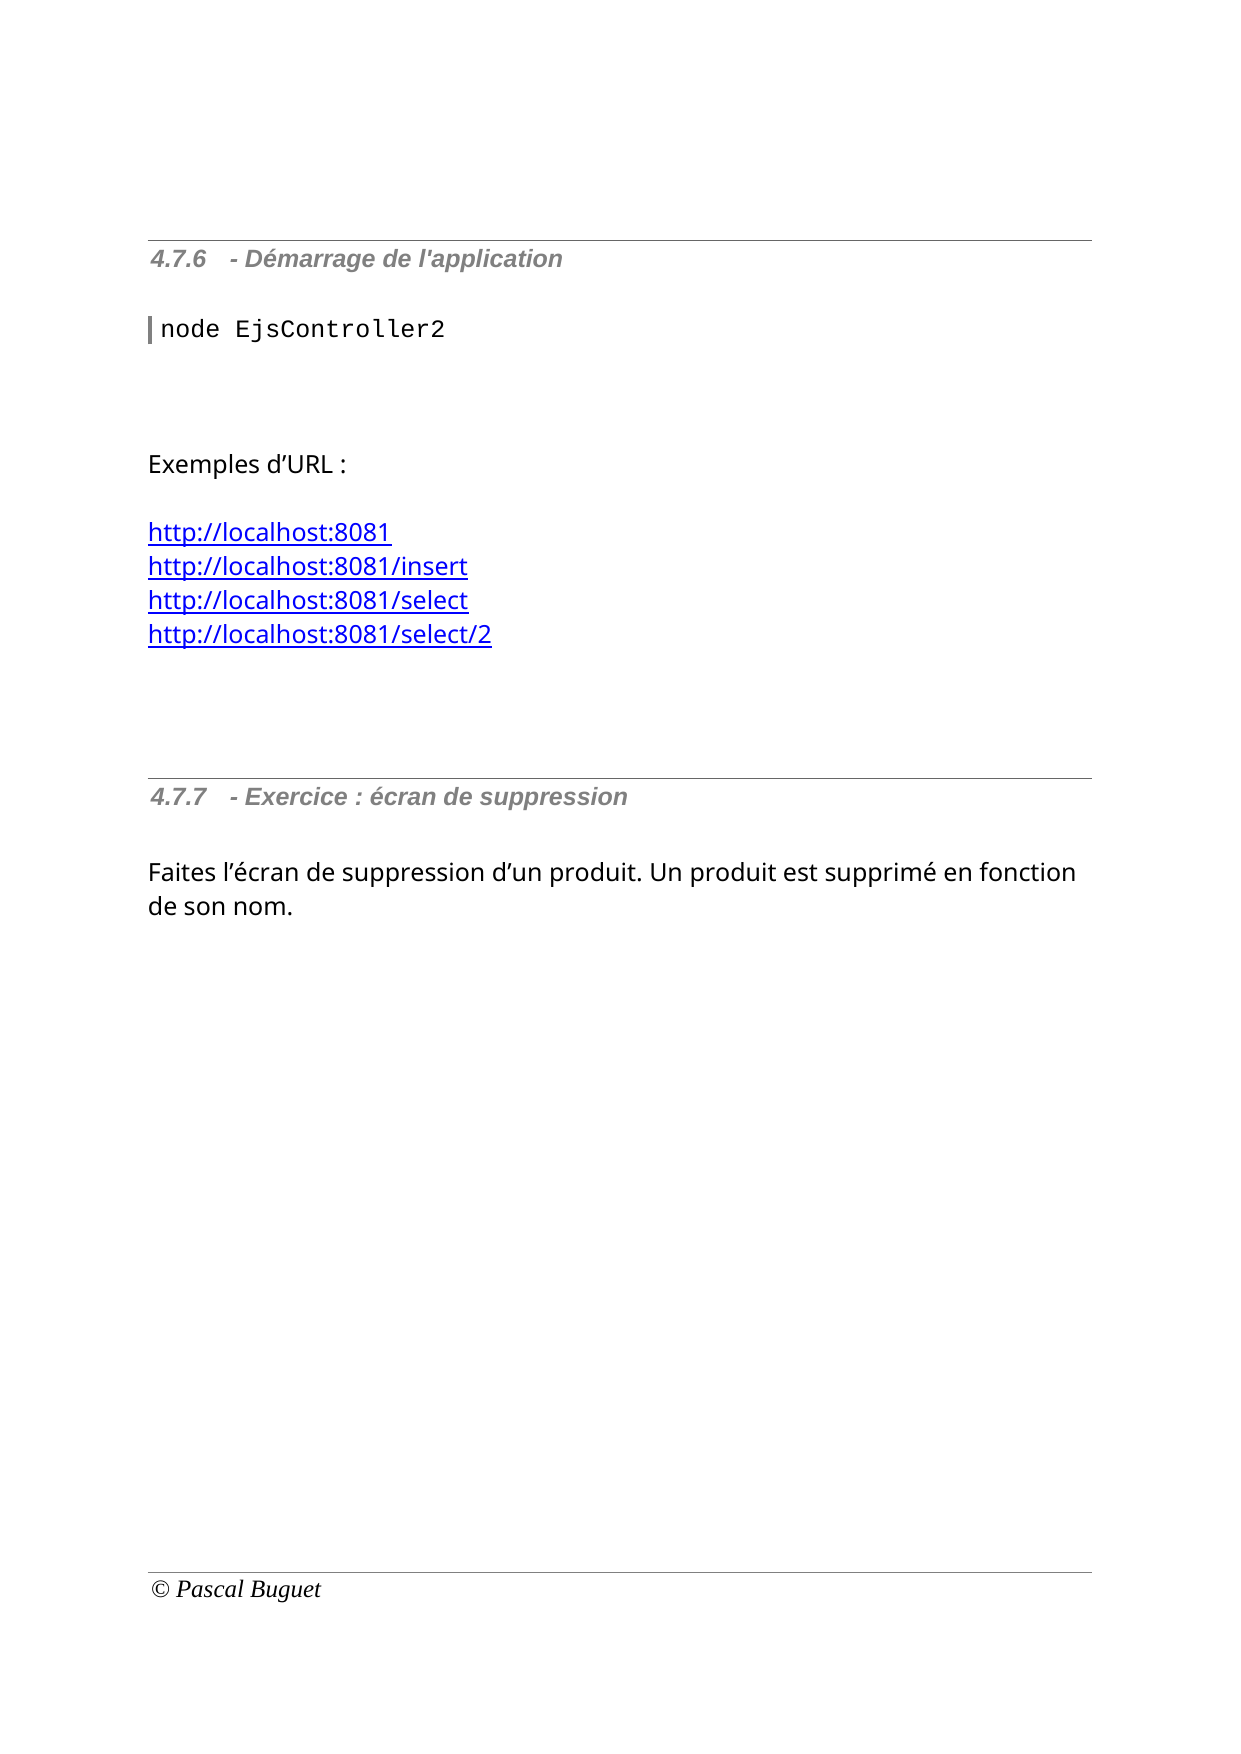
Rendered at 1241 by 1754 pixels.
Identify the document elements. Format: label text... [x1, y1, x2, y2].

text Exemples d’URL : [148, 447, 1092, 481]
text Faites l’écran de suppression d’un produit. Un produit est supprimé en fonction de son nom. [148, 854, 1092, 922]
text http://localhost:8081 [148, 515, 1092, 549]
subtitle - Démarrage de l'application [148, 241, 1092, 276]
text node EjsController2 [152, 316, 1092, 344]
text http://localhost:8081/insert [148, 549, 1092, 583]
text http://localhost:8081/select/2 [148, 617, 1092, 651]
text http://localhost:8081/select [148, 583, 1092, 617]
subtitle - Exercice : écran de suppression [148, 779, 1092, 814]
